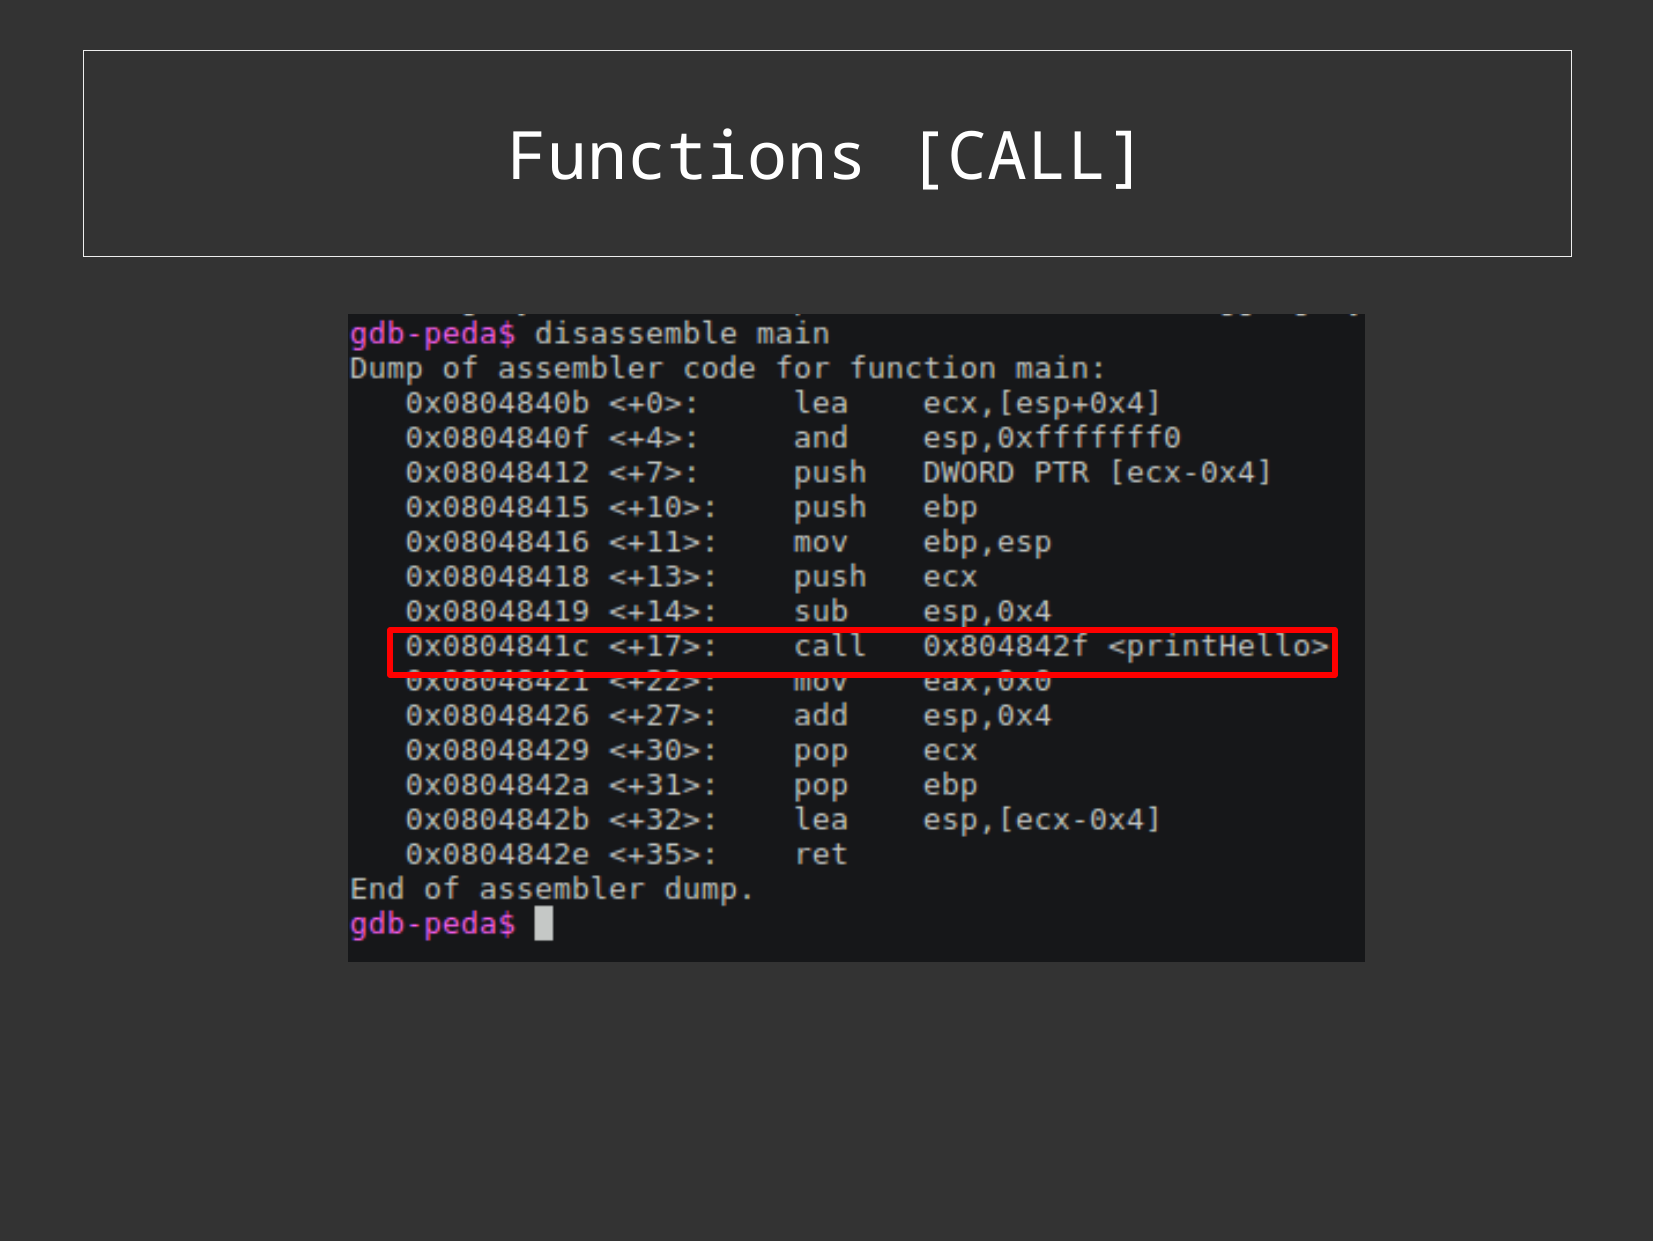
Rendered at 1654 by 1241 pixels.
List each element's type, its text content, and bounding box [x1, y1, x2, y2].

picture [348, 314, 1365, 962]
text_box Functions [CALL] [83, 50, 1572, 257]
